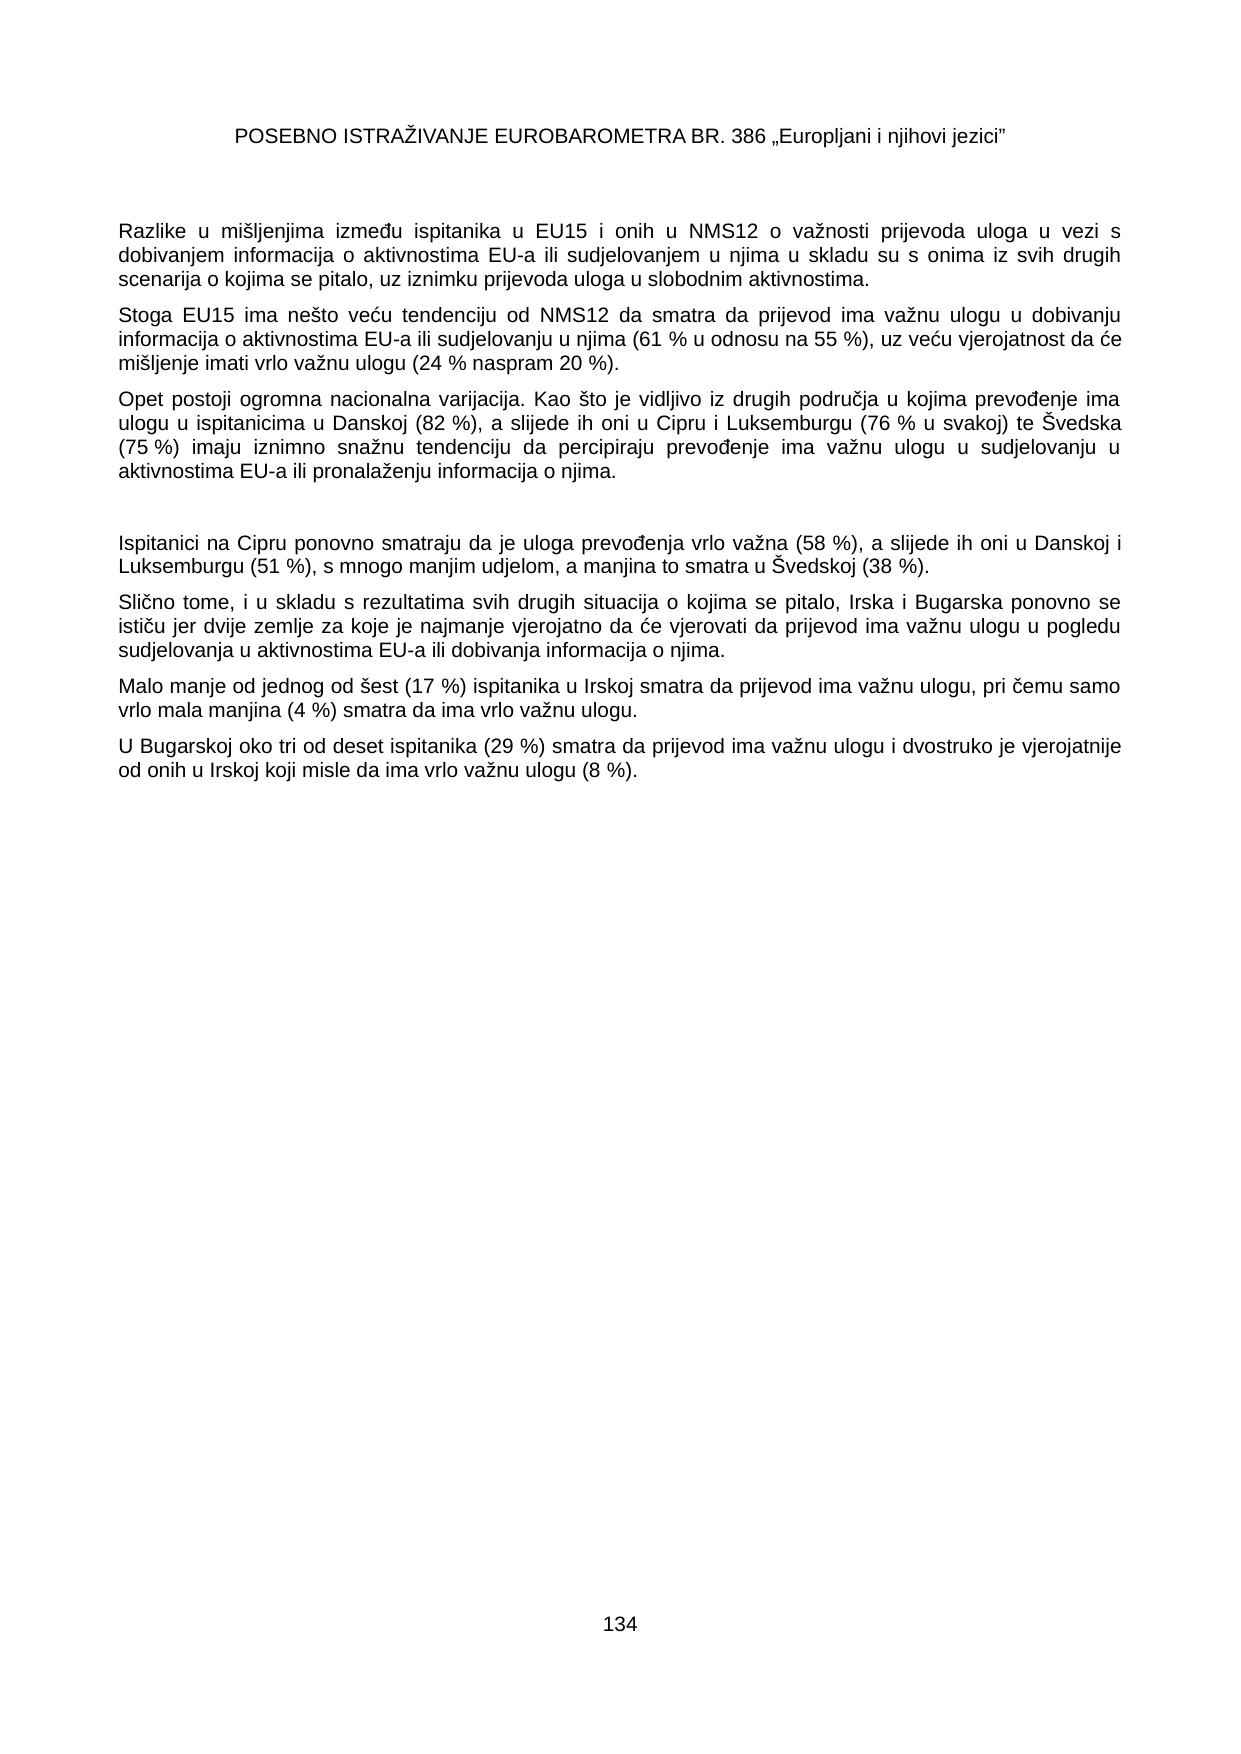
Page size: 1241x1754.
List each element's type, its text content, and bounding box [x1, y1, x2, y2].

text Razlike u mišljenjima između ispitanika u EU15 i onih u NMS12 o važnosti prijevoda uloga u vezi s dobivanjem informacija o aktivnostima EU-a ili sudjelovanjem u njima u skladu su s onima iz svih drugih scenarija o kojima se pitalo, uz iznimku prijevoda uloga u slobodnim aktivnostima. [118, 219, 1122, 291]
text U Bugarskoj oko tri od deset ispitanika (29 %) smatra da prijevod ima važnu ulogu i dvostruko je vjerojatnije od onih u Irskoj koji misle da ima vrlo važnu ulogu (8 %). [118, 734, 1122, 782]
text Opet postoji ogromna nacionalna varijacija. Kao što je vidljivo iz drugih područja u kojima prevođenje ima ulogu u ispitanicima u Danskoj (82 %), a slijede ih oni u Cipru i Luksemburgu (76 % u svakoj) te Švedska (75 %) imaju iznimno snažnu tendenciju da percipiraju prevođenje ima važnu ulogu u sudjelovanju u aktivnostima EU-a ili pronalaženju informacija o njima. [118, 387, 1122, 483]
text Slično tome, i u skladu s rezultatima svih drugih situacija o kojima se pitalo, Irska i Bugarska ponovno se ističu jer dvije zemlje za koje je najmanje vjerojatno da će vjerovati da prijevod ima važnu ulogu u pogledu sudjelovanja u aktivnostima EU-a ili dobivanja informacija o njima. [118, 590, 1122, 662]
text Stoga EU15 ima nešto veću tendenciju od NMS12 da smatra da prijevod ima važnu ulogu u dobivanju informacija o aktivnostima EU-a ili sudjelovanju u njima (61 % u odnosu na 55 %), uz veću vjerojatnost da će mišljenje imati vrlo važnu ulogu (24 % naspram 20 %). [118, 303, 1122, 375]
text Ispitanici na Cipru ponovno smatraju da je uloga prevođenja vrlo važna (58 %), a slijede ih oni u Danskoj i Luksemburgu (51 %), s mnogo manjim udjelom, a manjina to smatra u Švedskoj (38 %). [118, 530, 1122, 578]
text Malo manje od jednog od šest (17 %) ispitanika u Irskoj smatra da prijevod ima važnu ulogu, pri čemu samo vrlo mala manjina (4 %) smatra da ima vrlo važnu ulogu. [118, 674, 1122, 722]
